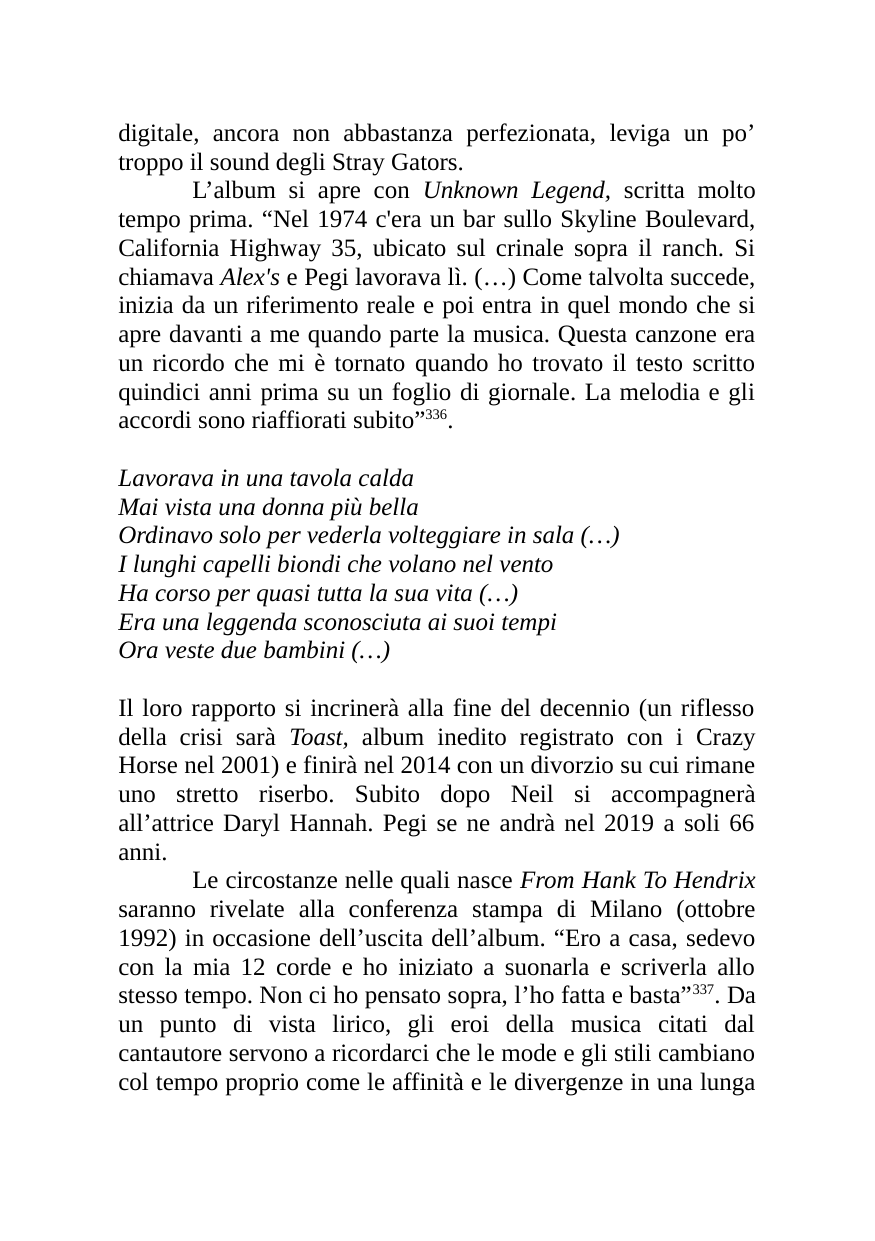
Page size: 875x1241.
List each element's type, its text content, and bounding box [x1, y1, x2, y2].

text Le circostanze nelle quali nasce From Hank To Hendrix saranno rivelate alla conferenza stampa di Milano (ottobre 1992) in occasione dell’uscita dell’album. “Ero a casa, sedevo con la mia 12 corde e ho iniziato a suonarla e scriverla allo stesso tempo. Non ci ho pensato sopra, l’ho fatta e basta”. Da un punto di vista lirico, gli eroi della musica citati dal cantautore servono a ricordarci che le mode e gli stili cambiano col tempo proprio come le affinità e le divergenze in una lunga [118, 866, 756, 1096]
text Il loro rapporto si incrinerà alla fine del decennio (un riflesso della crisi sarà Toast, album inedito registrato con i Crazy Horse nel 2001) e finirà nel 2014 con un divorzio su cui rimane uno stretto riserbo. Subito dopo Neil si accompagnerà all’attrice Daryl Hannah. Pegi se ne andrà nel 2019 a soli 66 anni. [118, 693, 756, 866]
text Ha corso per quasi tutta la sua vita (…) [118, 578, 756, 607]
text L’album si apre con Unknown Legend, scritta molto tempo prima. “Nel 1974 c'era un bar sullo Skyline Boulevard, California Highway 35, ubicato sul crinale sopra il ranch. Si chiamava Alex's e Pegi lavorava lì. (…) Come talvolta succede, inizia da un riferimento reale e poi entra in quel mondo che si apre davanti a me quando parte la musica. Questa canzone era un ricordo che mi è tornato quando ho trovato il testo scritto quindici anni prima su un foglio di giornale. La melodia e gli accordi sono riaffiorati subito”. [118, 176, 756, 434]
text Lavorava in una tavola calda [118, 463, 756, 492]
text Mai vista una donna più bella [118, 492, 756, 521]
text Ordinavo solo per vederla volteggiare in sala (…) [118, 521, 756, 549]
text Era una leggenda sconosciuta ai suoi tempi [118, 607, 756, 636]
text Ora veste due bambini (…) [118, 636, 756, 664]
text digitale, ancora non abbastanza perfezionata, leviga un po’ troppo il sound degli Stray Gators. [118, 118, 756, 176]
text I lunghi capelli biondi che volano nel vento [118, 549, 756, 578]
